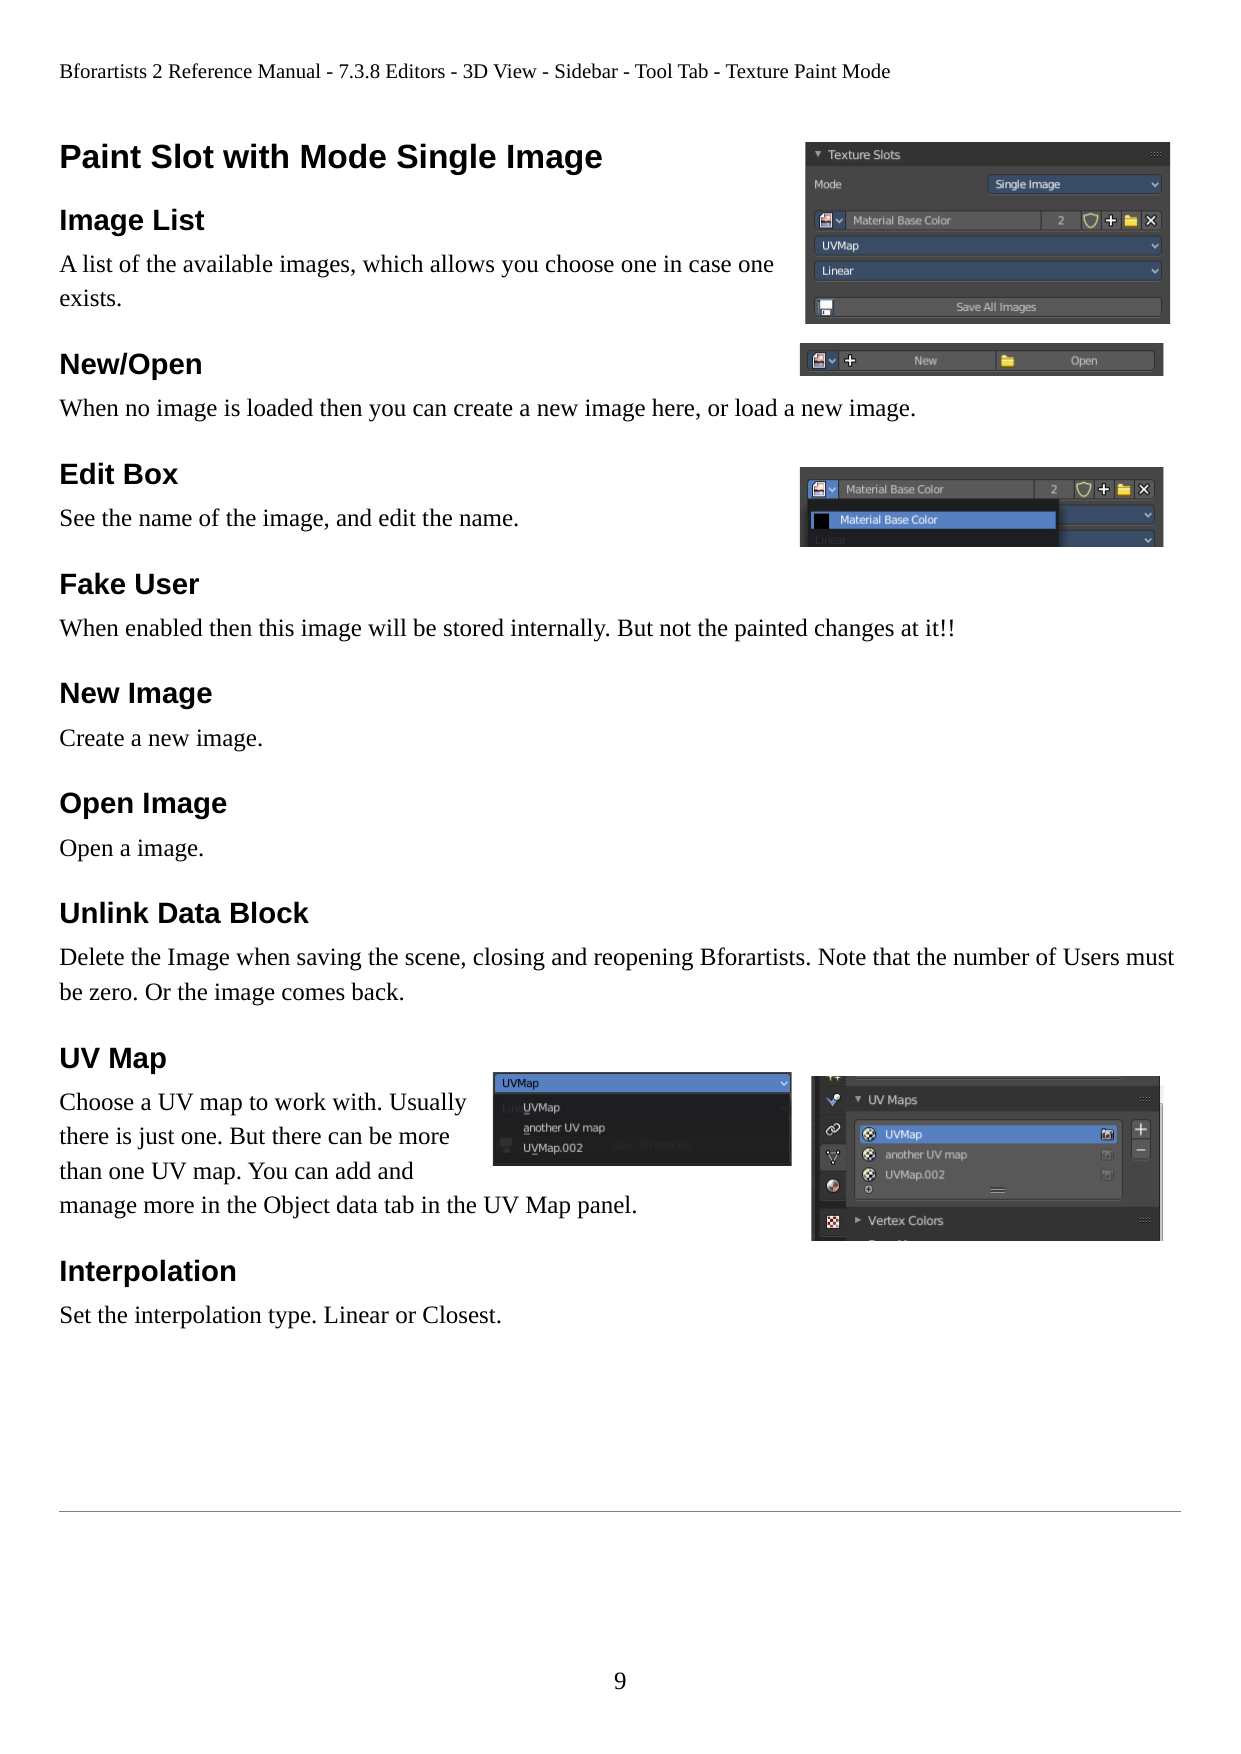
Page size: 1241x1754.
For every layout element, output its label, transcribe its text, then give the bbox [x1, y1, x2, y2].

subtitle UV Map [59, 1041, 1181, 1074]
subtitle Edit Box [59, 457, 1181, 490]
text Open a image. [59, 833, 1181, 861]
text Set the interpolation type. Linear or Closest. [59, 1300, 1181, 1329]
text Delete the Image when saving the scene, closing and reopening Bforartists. Note that the number of Users must be zero. Or the image comes back. [59, 942, 1181, 1006]
text When enabled then this image will be stored internally. But not the painted changes at it!! [59, 613, 1181, 642]
text A list of the available images, which allows you choose one in case one exists. [59, 249, 805, 312]
text When no image is loaded then you can create a new image here, or load a new image. [59, 393, 1181, 422]
picture [799, 467, 1164, 547]
picture [811, 1076, 1164, 1241]
text Create a new image. [59, 723, 1181, 751]
picture [799, 343, 1164, 376]
subtitle [1171, 202, 1181, 236]
text Choose a UV map to work with. Usually there is just one. But there can be more than one UV map. You can add and manage more in the Object data tab in the UV Map panel. [59, 1087, 811, 1219]
subtitle Interpolation [59, 1254, 1181, 1288]
subtitle Paint Slot with Mode Single Image [59, 137, 1181, 175]
subtitle Fake User [59, 567, 1181, 600]
subtitle Unlink Data Block [59, 896, 1181, 930]
subtitle Open Image [59, 786, 1181, 820]
subtitle Image List [59, 202, 805, 236]
picture [805, 142, 1171, 324]
subtitle New/Open [59, 347, 1181, 381]
text See the name of the image, and edit the name. [59, 503, 799, 532]
picture [492, 1072, 792, 1166]
subtitle New Image [59, 676, 1181, 710]
